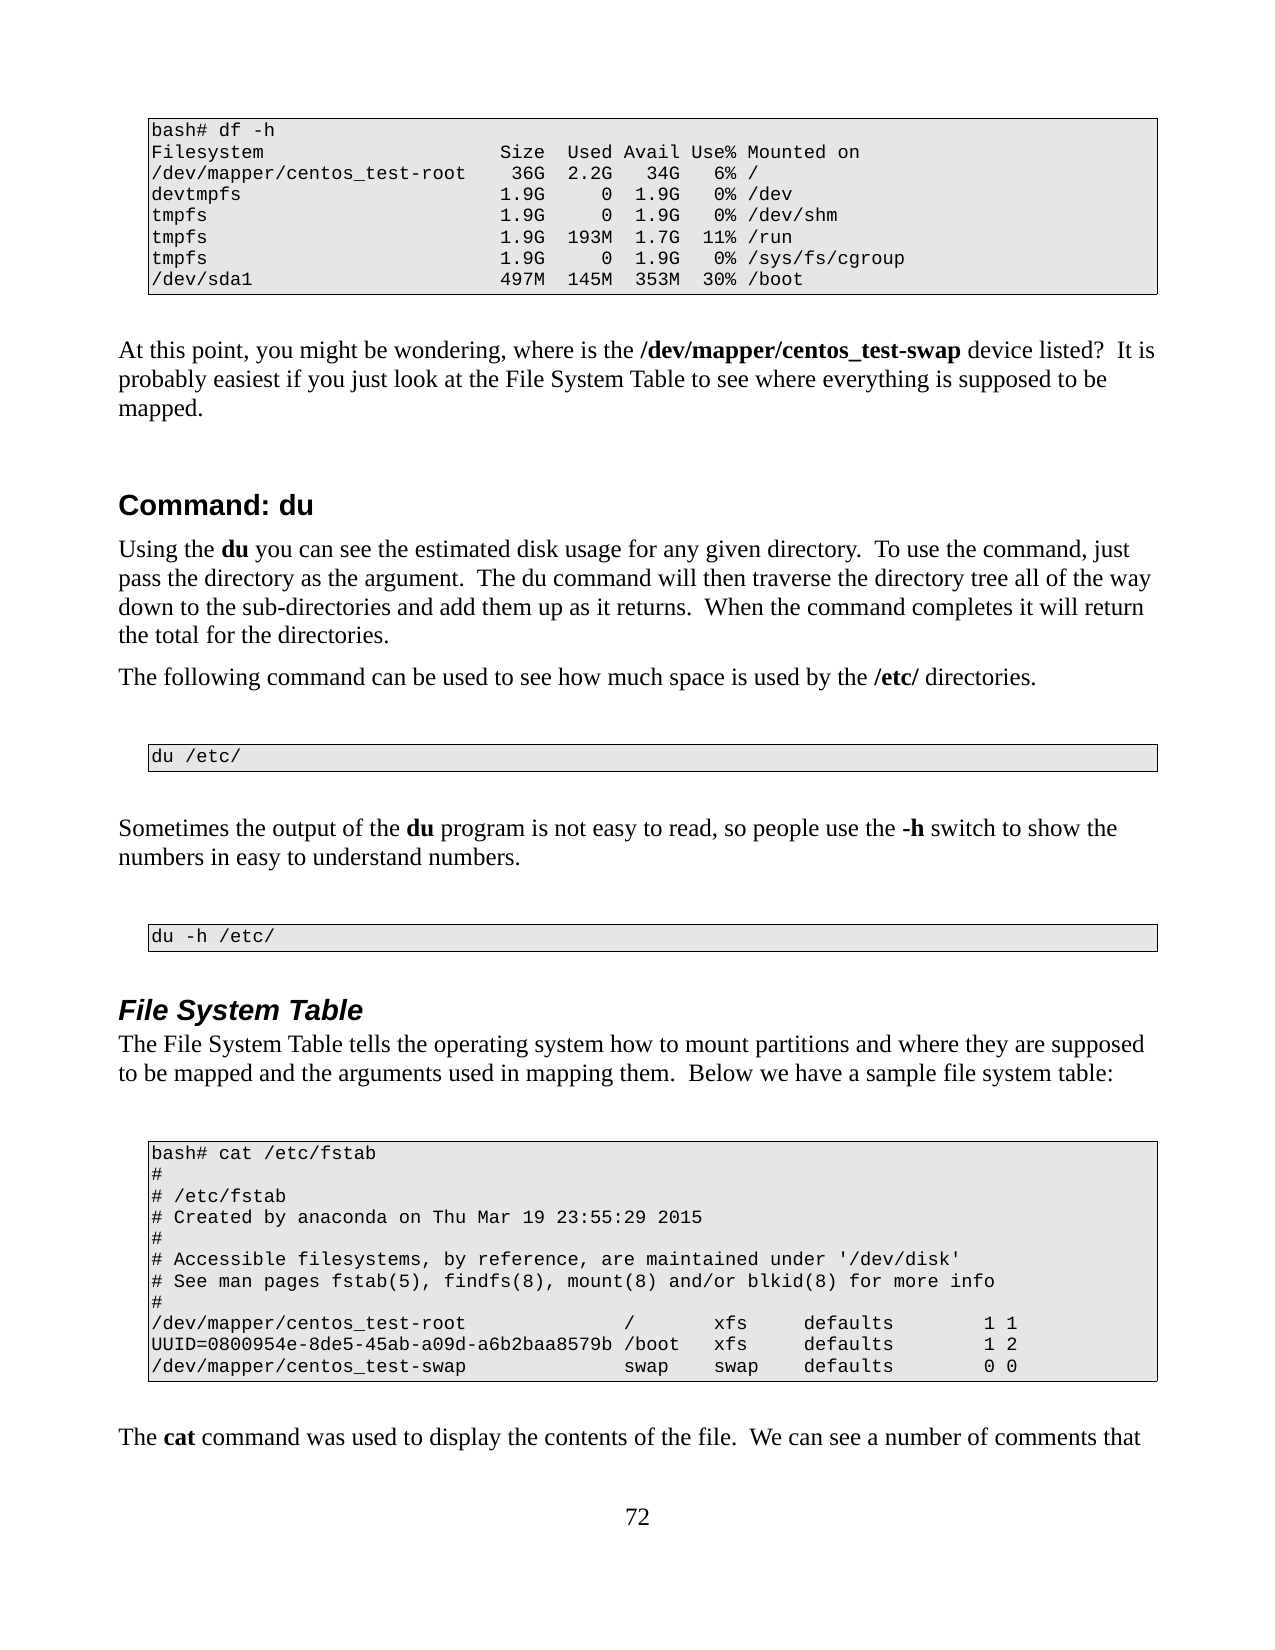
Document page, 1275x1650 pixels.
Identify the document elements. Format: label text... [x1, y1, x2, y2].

text /dev/sda1 497M 145M 353M 30% /boot [149, 267, 1157, 294]
text du -h /etc/ [149, 925, 1157, 951]
text # See man pages fstab(5), findfs(8), mount(8) and/or blkid(8) for more info [149, 1268, 1157, 1289]
subtitle Command: du [118, 488, 1157, 522]
text tmpfs 1.9G 193M 1.7G 11% /run [149, 224, 1157, 246]
text /dev/mapper/centos_test-swap swap swap defaults 0 0 [149, 1353, 1157, 1381]
text The File System Table tells the operating system how to mount partitions and where they are supposed to be mapped and the arguments used in mapping them. Below we have a sample file system table: [118, 1029, 1157, 1087]
text bash# cat /etc/fstab [149, 1142, 1157, 1162]
text tmpfs 1.9G 0 1.9G 0% /dev/shm [149, 203, 1157, 224]
subtitle File System Table [118, 993, 1157, 1026]
text # [149, 1226, 1157, 1247]
text The cat command was used to display the contents of the file. We can see a number of comments that [118, 1422, 1157, 1451]
text # [149, 1289, 1157, 1311]
text # Created by anaconda on Thu Mar 19 23:55:29 2015 [149, 1204, 1157, 1226]
text # /etc/fstab [149, 1183, 1157, 1204]
text Using the du you can see the estimated disk usage for any given directory. To use the command, just pass the directory as the argument. The du command will then traverse the directory tree all of the way down to the sub-directories and add them up as it returns. When the command completes it will return the total for the directories. [118, 534, 1157, 649]
text /dev/mapper/centos_test-root / xfs defaults 1 1 [149, 1311, 1157, 1332]
text Filesystem Size Used Avail Use% Mounted on [149, 139, 1157, 161]
text devtmpfs 1.9G 0 1.9G 0% /dev [149, 182, 1157, 203]
text # [149, 1162, 1157, 1183]
text /dev/mapper/centos_test-root 36G 2.2G 34G 6% / [149, 161, 1157, 182]
text Sometimes the output of the du program is not easy to read, so people use the -h switch to show the numbers in easy to understand numbers. [118, 813, 1157, 870]
text The following command can be used to see how much space is used by the /etc/ directories. [118, 662, 1157, 690]
text bash# df -h [149, 119, 1157, 139]
text UUID=0800954e-8de5-45ab-a09d-a6b2baa8579b /boot xfs defaults 1 2 [149, 1332, 1157, 1353]
text At this point, you might be wondering, where is the /dev/mapper/centos_test-swap device listed? It is probably easiest if you just look at the File System Table to see where everything is supposed to be mapped. [118, 336, 1157, 422]
text du /etc/ [149, 745, 1157, 771]
text # Accessible filesystems, by reference, are maintained under '/dev/disk' [149, 1247, 1157, 1268]
text tmpfs 1.9G 0 1.9G 0% /sys/fs/cgroup [149, 246, 1157, 267]
